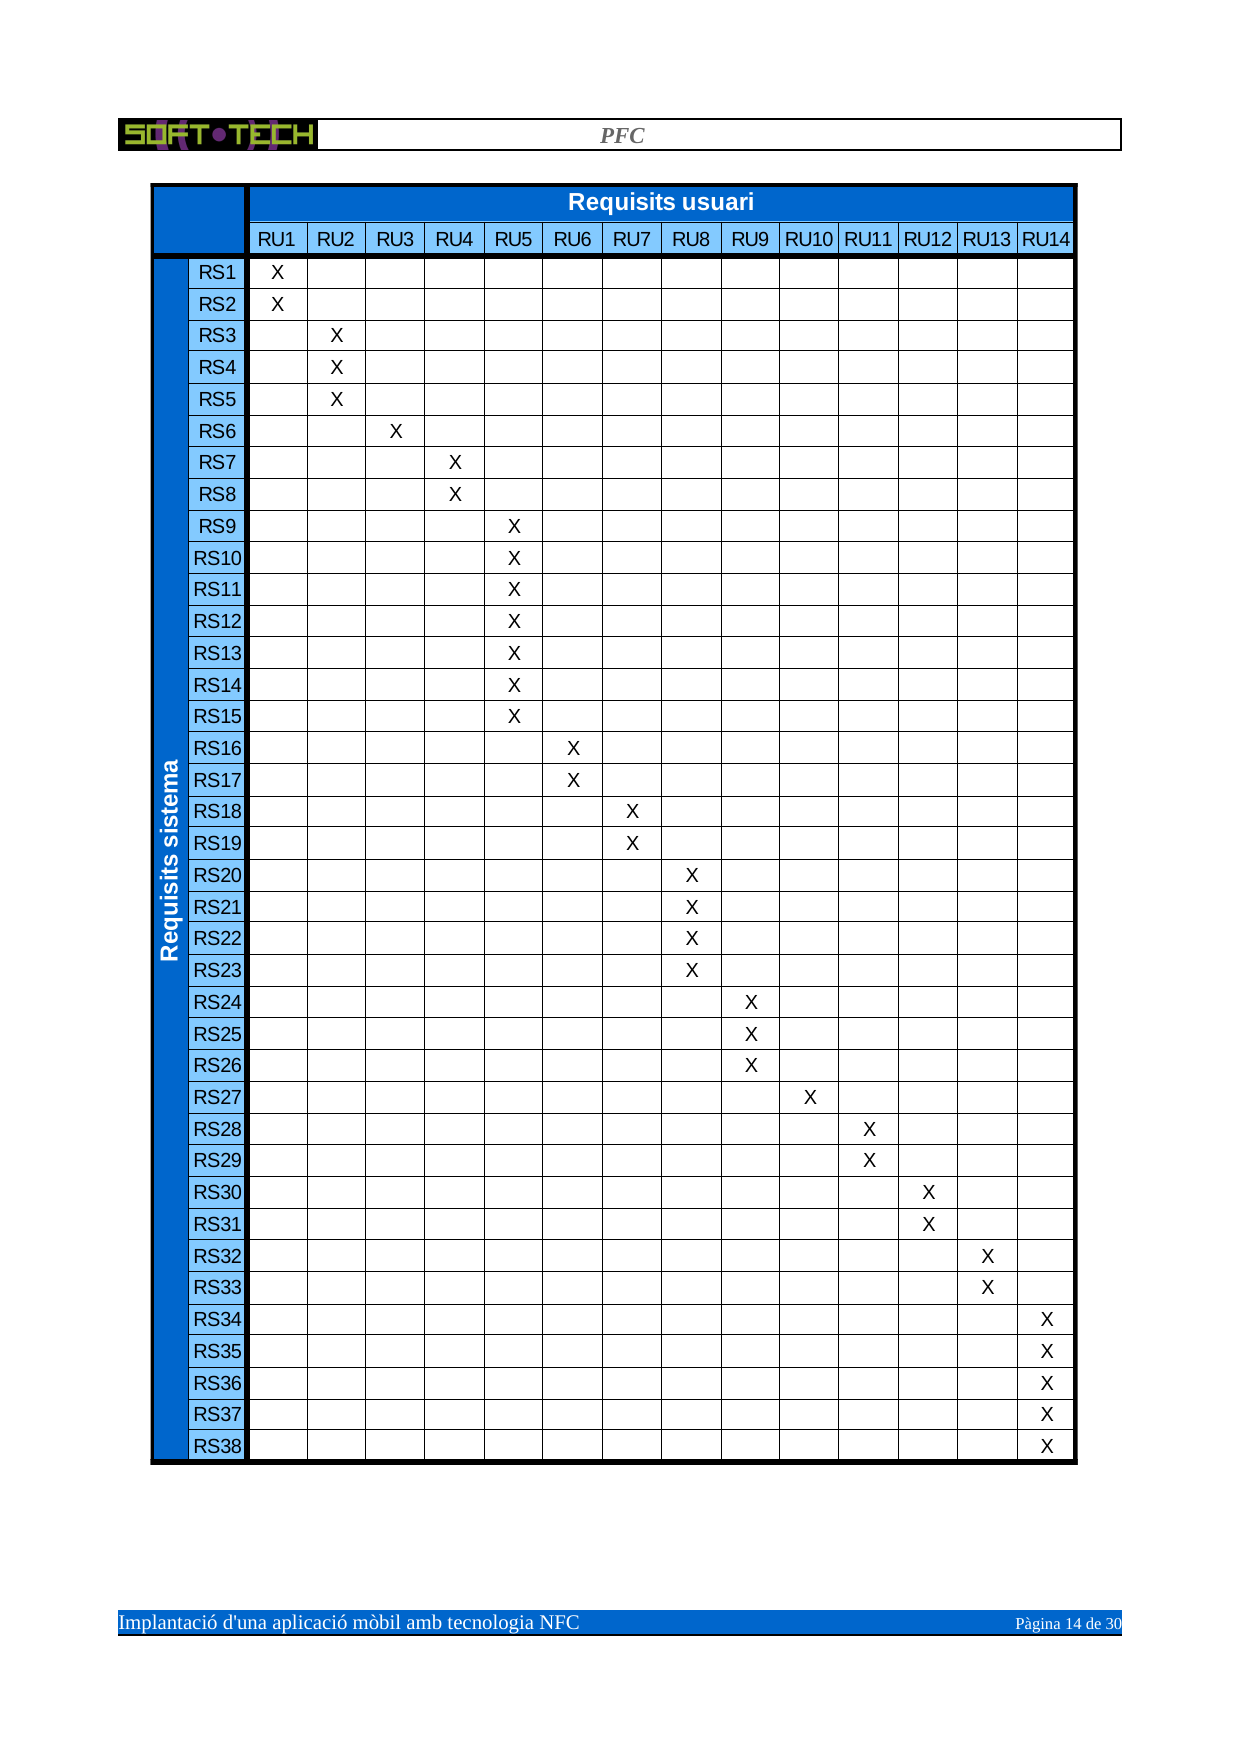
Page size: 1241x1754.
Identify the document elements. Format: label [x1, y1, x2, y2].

picture [120, 120, 318, 150]
